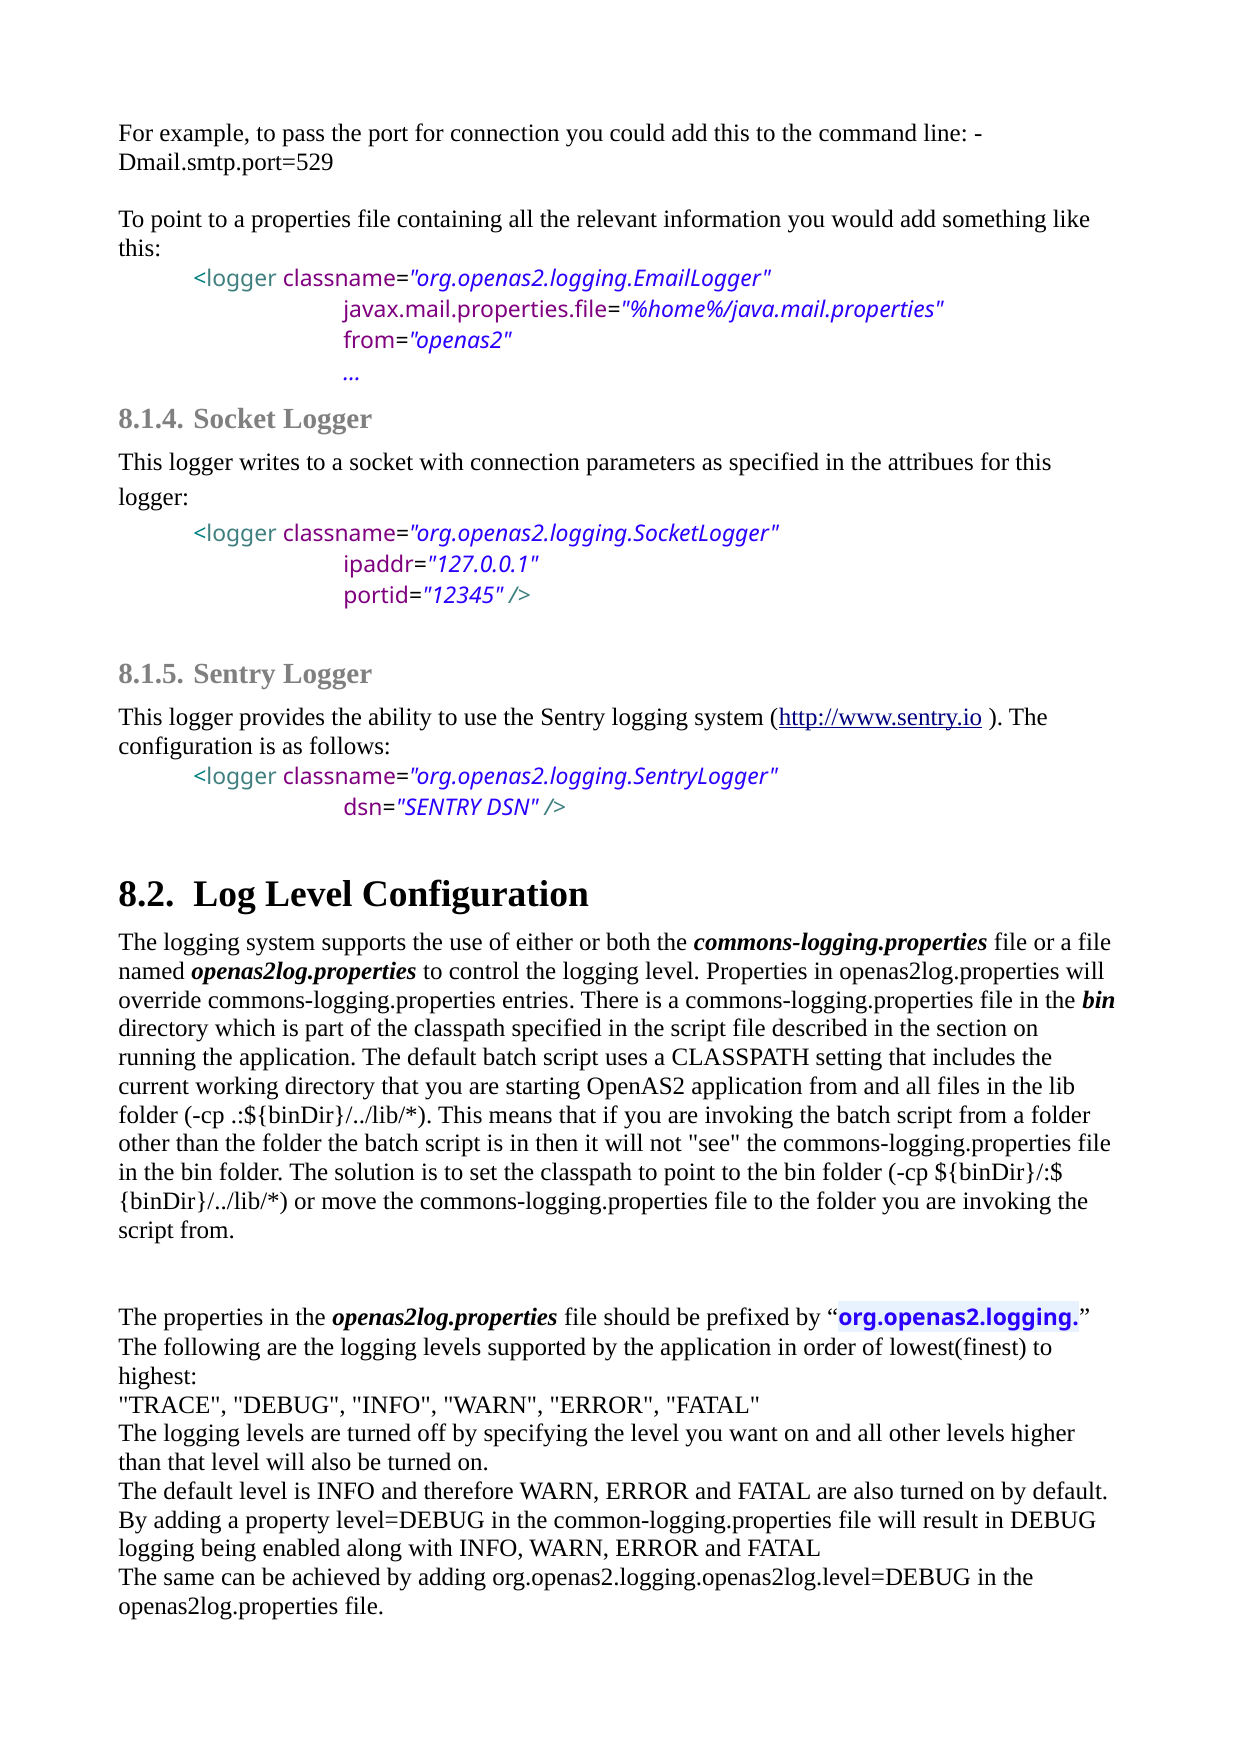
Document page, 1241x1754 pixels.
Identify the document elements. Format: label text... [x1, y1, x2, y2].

text <logger classname="org.openas2.logging.SentryLogger" [193, 759, 1122, 791]
text The same can be achieved by adding org.openas2.logging.openas2log.level=DEBUG in the openas2log.properties file. [118, 1562, 1122, 1620]
text The default level is INFO and therefore WARN, ERROR and FATAL are also turned on by default. [118, 1476, 1122, 1505]
subtitle Log Level Configuration [118, 872, 1122, 915]
subtitle Socket Logger [118, 401, 1122, 435]
text By adding a property level=DEBUG in the common-logging.properties file will result in DEBUG logging being enabled along with INFO, WARN, ERROR and FATAL [118, 1505, 1122, 1562]
text <logger classname="org.openas2.logging.EmailLogger" [118, 262, 1122, 293]
text This logger provides the ability to use the Sentry logging system (http://www.sentry.io ). The configuration is as follows: [118, 702, 1122, 759]
text ipaddr="127.0.0.1" [118, 548, 1122, 579]
text To point to a properties file containing all the relevant information you would add something like this: [118, 204, 1122, 262]
text The logging levels are turned off by specifying the level you want on and all other levels higher than that level will also be turned on. [118, 1418, 1122, 1476]
text from="openas2" [118, 324, 1122, 356]
text The properties in the openas2log.properties file should be prefixed by “org.openas2.logging.” [118, 1301, 1122, 1332]
text javax.mail.properties.file="%home%/java.mail.properties" [118, 293, 1122, 324]
text The following are the logging levels supported by the application in order of lowest(finest) to highest: [118, 1332, 1122, 1390]
text dsn="SENTRY DSN" /> [118, 791, 1122, 822]
text portid="12345" /> [118, 579, 1122, 610]
subtitle Sentry Logger [118, 656, 1122, 689]
text … [118, 356, 1122, 387]
text For example, to pass the port for connection you could add this to the command line: -Dmail.smtp.port=529 [118, 118, 1122, 176]
text The logging system supports the use of either or both the commons-logging.properties file or a file named openas2log.properties to control the logging level. Properties in openas2log.properties will override commons-logging.properties entries. There is a commons-logging.properties file in the bin directory which is part of the classpath specified in the script file described in the section on running the application. The default batch script uses a CLASSPATH setting that includes the current working directory that you are starting OpenAS2 application from and all files in the lib folder (-cp .:${binDir}/../lib/*). This means that if you are invoking the batch script from a folder other than the folder the batch script is in then it will not "see" the commons-logging.properties file in the bin folder. The solution is to set the classpath to point to the bin folder (-cp ${binDir}/:${binDir}/../lib/*) or move the commons-logging.properties file to the folder you are invoking the script from. [118, 927, 1122, 1243]
text <logger classname="org.openas2.logging.SocketLogger" [193, 516, 1122, 548]
text "TRACE", "DEBUG", "INFO", "WARN", "ERROR", "FATAL" [118, 1390, 1122, 1418]
text This logger writes to a socket with connection parameters as specified in the attribues for this logger: [118, 447, 1122, 511]
